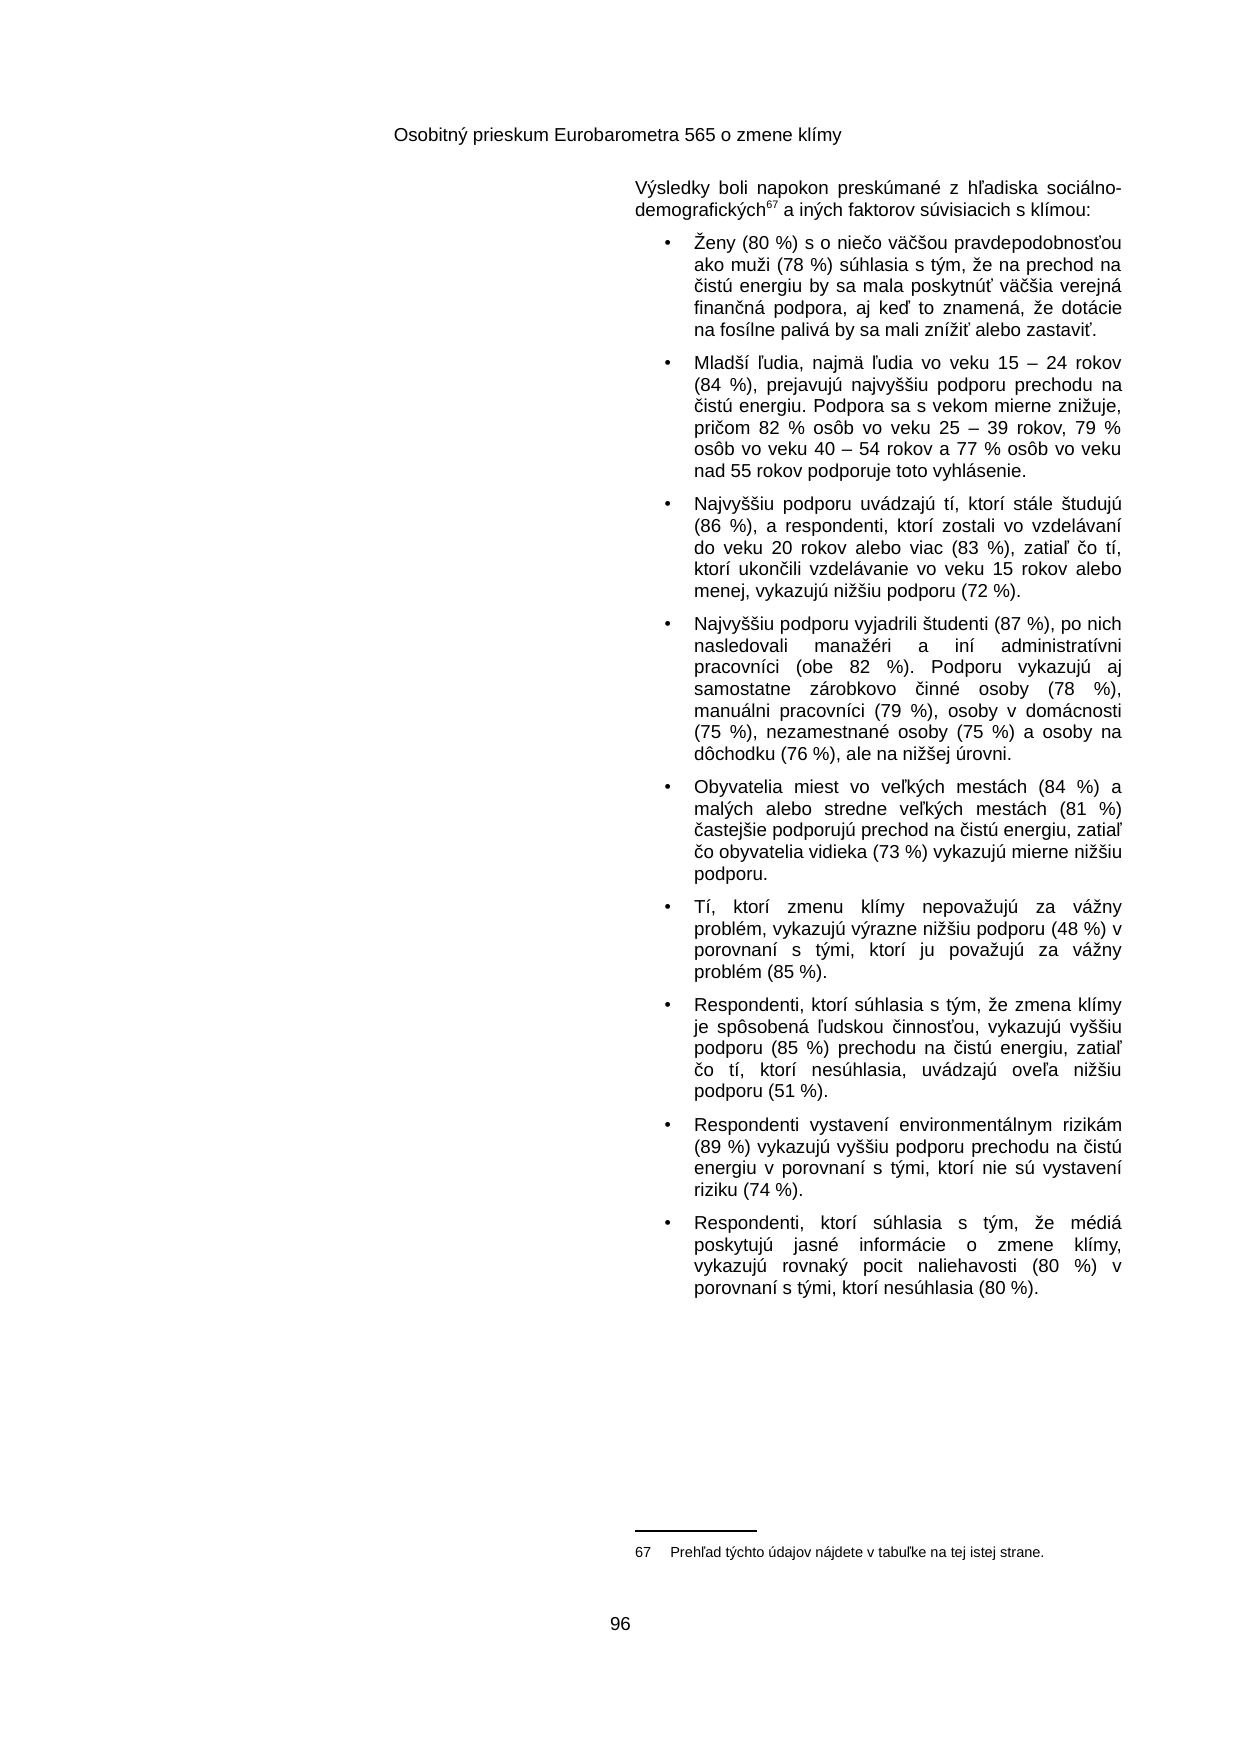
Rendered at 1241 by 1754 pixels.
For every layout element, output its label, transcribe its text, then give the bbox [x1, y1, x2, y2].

text Výsledky boli napokon preskúmané z hľadiska sociálno-demografických a iných faktorov súvisiacich s klímou: [635, 177, 1122, 220]
list Respondenti, ktorí súhlasia s tým, že médiá poskytujú jasné informácie o zmene klímy, vykazujú rovnaký pocit naliehavosti (80 %) v porovnaní s tými, ktorí nesúhlasia (80 %). [664, 1212, 1122, 1298]
list Respondenti vystavení environmentálnym rizikám (89 %) vykazujú vyššiu podporu prechodu na čistú energiu v porovnaní s tými, ktorí nie sú vystavení riziku (74 %). [664, 1114, 1122, 1200]
list Ženy (80 %) s o niečo väčšou pravdepodobnosťou ako muži (78 %) súhlasia s tým, že na prechod na čistú energiu by sa mala poskytnúť väčšia verejná finančná podpora, aj keď to znamená, že dotácie na fosílne palivá by sa mali znížiť alebo zastaviť. [664, 232, 1122, 340]
list Obyvatelia miest vo veľkých mestách (84 %) a malých alebo stredne veľkých mestách (81 %) častejšie podporujú prechod na čistú energiu, zatiaľ čo obyvatelia vidieka (73 %) vykazujú mierne nižšiu podporu. [664, 776, 1122, 884]
list Mladší ľudia, najmä ľudia vo veku 15 – 24 rokov (84 %), prejavujú najvyššiu podporu prechodu na čistú energiu. Podpora sa s vekom mierne znižuje, pričom 82 % osôb vo veku 25 – 39 rokov, 79 % osôb vo veku 40 – 54 rokov a 77 % osôb vo veku nad 55 rokov podporuje toto vyhlásenie. [664, 352, 1122, 481]
list Tí, ktorí zmenu klímy nepovažujú za vážny problém, vykazujú výrazne nižšiu podporu (48 %) v porovnaní s tými, ktorí ju považujú za vážny problém (85 %). [664, 896, 1122, 982]
text Prehľad týchto údajov nájdete v tabuľke na tej istej strane. [635, 1543, 1122, 1560]
list Najvyššiu podporu uvádzajú tí, ktorí stále študujú (86 %), a respondenti, ktorí zostali vo vzdelávaní do veku 20 rokov alebo viac (83 %), zatiaľ čo tí, ktorí ukončili vzdelávanie vo veku 15 rokov alebo menej, vykazujú nižšiu podporu (72 %). [664, 493, 1122, 601]
list Najvyššiu podporu vyjadrili študenti (87 %), po nich nasledovali manažéri a iní administratívni pracovníci (obe 82 %). Podporu vykazujú aj samostatne zárobkovo činné osoby (78 %), manuálni pracovníci (79 %), osoby v domácnosti (75 %), nezamestnané osoby (75 %) a osoby na dôchodku (76 %), ale na nižšej úrovni. [664, 613, 1122, 764]
list Respondenti, ktorí súhlasia s tým, že zmena klímy je spôsobená ľudskou činnosťou, vykazujú vyššiu podporu (85 %) prechodu na čistú energiu, zatiaľ čo tí, ktorí nesúhlasia, uvádzajú oveľa nižšiu podporu (51 %). [664, 994, 1122, 1102]
